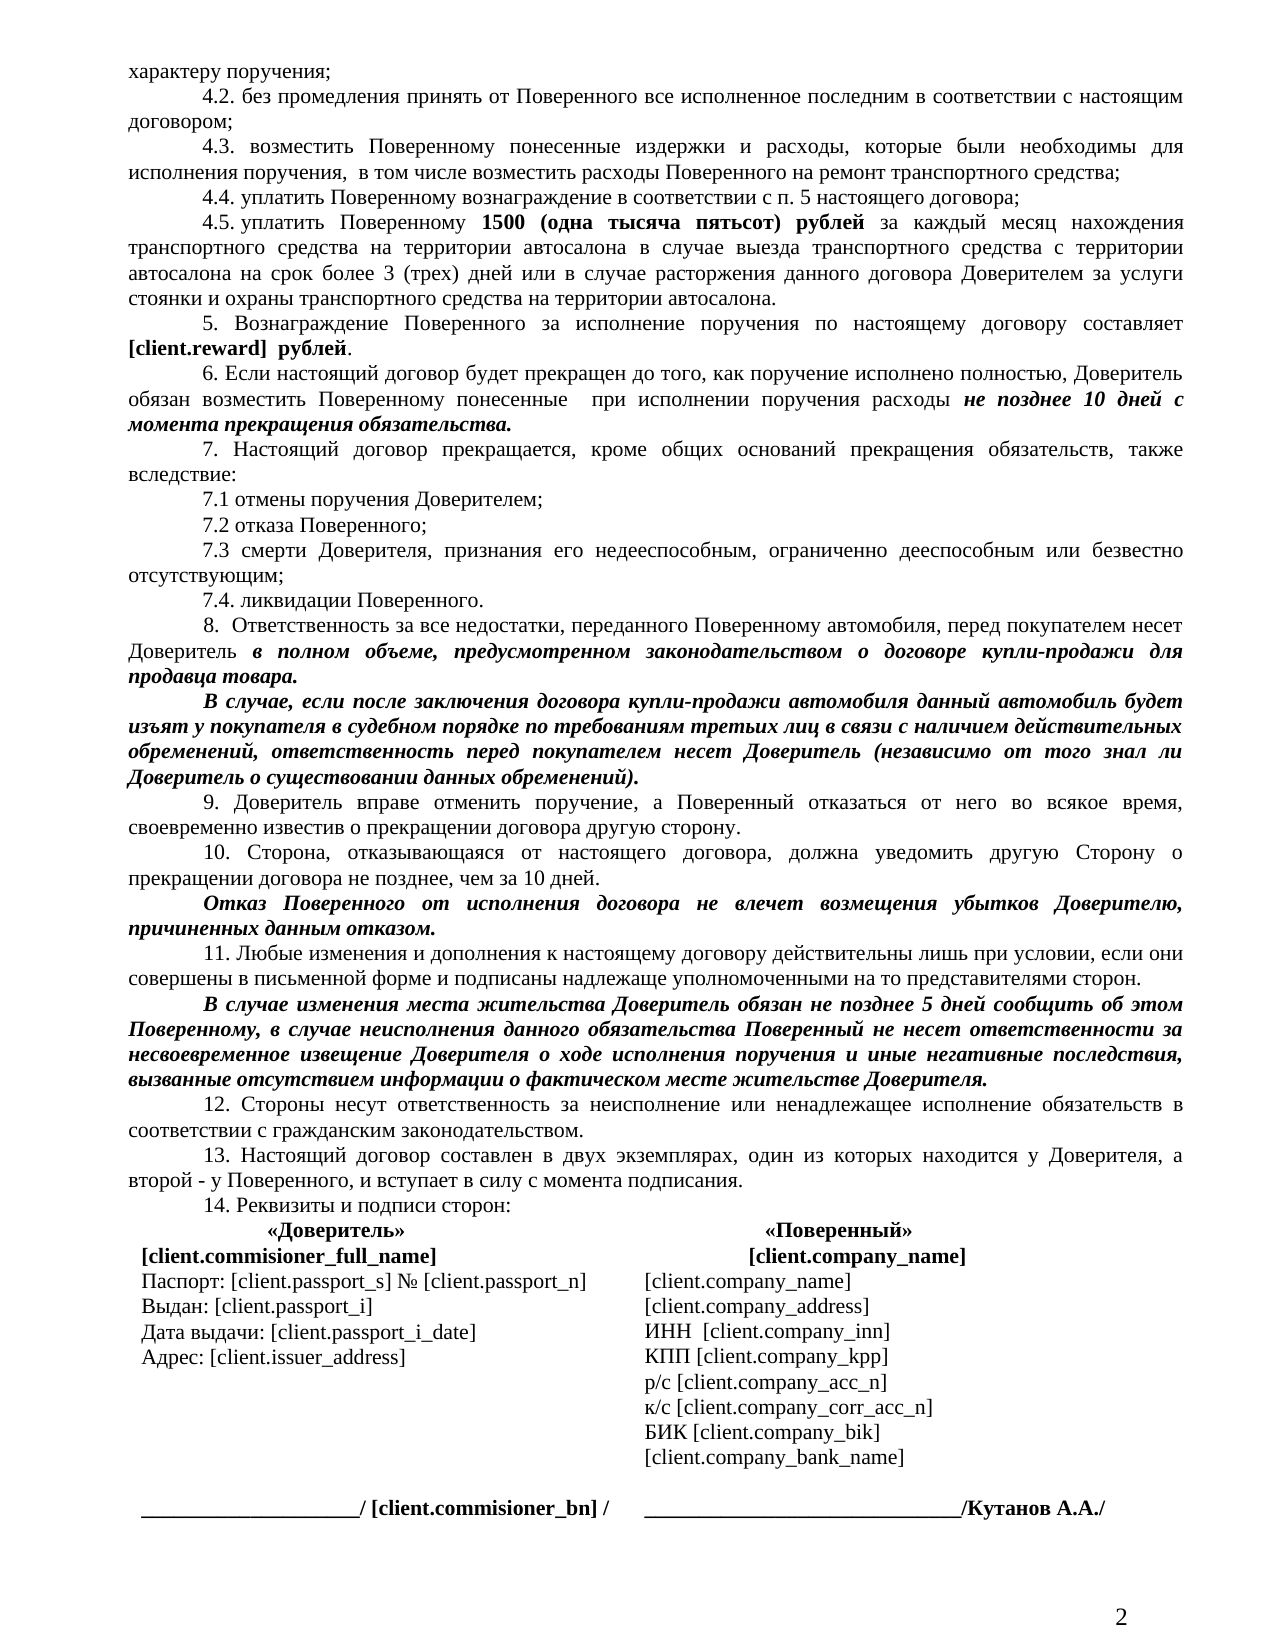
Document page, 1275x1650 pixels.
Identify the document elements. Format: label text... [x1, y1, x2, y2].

text характеру поручения; [128, 58, 1184, 83]
text В случае изменения места жительства Доверитель обязан не позднее 5 дней сообщить об этом Поверенному, в случае неисполнения данного обязательства Поверенный не несет ответственности за несвоевременное извещение Доверителя о ходе исполнения поручения и иные негативные последствия, вызванные отсутствием информации о фактическом месте жительстве Доверителя. [128, 991, 1184, 1091]
text Отказ Поверенного от исполнения договора не влечет возмещения убытков Доверителю, причиненных данным отказом. [128, 890, 1184, 940]
text 12. Стороны несут ответственность за неисполнение или ненадлежащее исполнение обязательств в соответствии с гражданским законодательством. [128, 1091, 1184, 1142]
text 14. Реквизиты и подписи сторон: [128, 1192, 1184, 1217]
text 13. Настоящий договор составлен в двух экземплярах, один из которых находится у Доверителя, а второй - у Поверенного, и вступает в силу с момента подписания. [128, 1142, 1184, 1192]
text 7.3 смерти Доверителя, признания его недееспособным, ограниченно дееспособным или безвестно отсутствующим; [128, 537, 1184, 587]
text 6. Если настоящий договор будет прекращен до того, как поручение исполнено полностью, Доверитель обязан возместить Поверенному понесенные при исполнении поручения расходы не позднее 10 дней с момента прекращения обязательства. [128, 360, 1184, 436]
text 7.1 отмены поручения Доверителем; [187, 486, 1184, 512]
list уплатить Поверенному вознаграждение в соответствии с п. 5 настоящего договора; [128, 184, 1184, 209]
text 7.4. ликвидации Поверенного. [128, 587, 1184, 612]
list уплатить Поверенному 1500 (одна тысяча пятьсот) рублей за каждый месяц нахождения транспортного средства на территории автосалона в случае выезда транспортного средства с территории автосалона на срок более 3 (трех) дней или в случае расторжения данного договора Доверителем за услуги стоянки и охраны транспортного средства на территории автосалона. [128, 209, 1184, 310]
text В случае, если после заключения договора купли-продажи автомобиля данный автомобиль будет изъят у покупателя в судебном порядке по требованиям третьих лиц в связи с наличием действительных обременений, ответственность перед покупателем несет Доверитель (независимо от того знал ли Доверитель о существовании данных обременений). [128, 688, 1184, 789]
text 7. Настоящий договор прекращается, кроме общих оснований прекращения обязательств, также вследствие: [128, 436, 1184, 486]
text 8. Ответственность за все недостатки, переданного Поверенному автомобиля, перед покупателем несет Доверитель в полном объеме, предусмотренном законодательством о договоре купли-продажи для продавца товара. [128, 612, 1184, 688]
text 4.3. возместить Поверенному понесенные издержки и расходы, которые были необходимы для исполнения поручения, в том числе возместить расходы Поверенного на ремонт транспортного средства; [128, 133, 1184, 184]
text 5. Вознаграждение Поверенного за исполнение поручения по настоящему договору составляет [client.reward] рублей. [128, 310, 1184, 360]
text 10. Сторона, отказывающаяся от настоящего договора, должна уведомить другую Сторону о прекращении договора не позднее, чем за 10 дней. [128, 839, 1184, 890]
table_header «Поверенный» [client.company_name] [client.company_name] [client.company_address] ИНН [client.company_inn] КПП [client.company_kpp] р/с [client.company_acc_n] к/с [client.company_corr_acc_n] БИК [client.company_bik] [client.company_bank_name] [633, 1218, 1149, 1495]
text 9. Доверитель вправе отменить поручение, а Поверенный отказаться от него во всякое время, своевременно известив о прекращении договора другую сторону. [128, 789, 1184, 839]
table_cell _____________________________/Кутанов А.А./ [633, 1495, 1149, 1520]
table_header «Доверитель» [client.commisioner_full_name] Паспорт: [client.passport_s] № [client.passport_n] Выдан: [client.passport_i] Дата выдачи: [client.passport_i_date] Адрес: [client.issuer_address] [130, 1218, 633, 1495]
text 11. Любые изменения и дополнения к настоящему договору действительны лишь при условии, если они совершены в письменной форме и подписаны надлежаще уполномоченными на то представителями сторон. [128, 940, 1184, 991]
text 7.2 отказа Поверенного; [187, 512, 1184, 537]
text 4.2. без промедления принять от Поверенного все исполненное последним в соответствии с настоящим договором; [128, 83, 1184, 133]
table_cell ____________________/ [client.commisioner_bn] / [130, 1495, 633, 1520]
